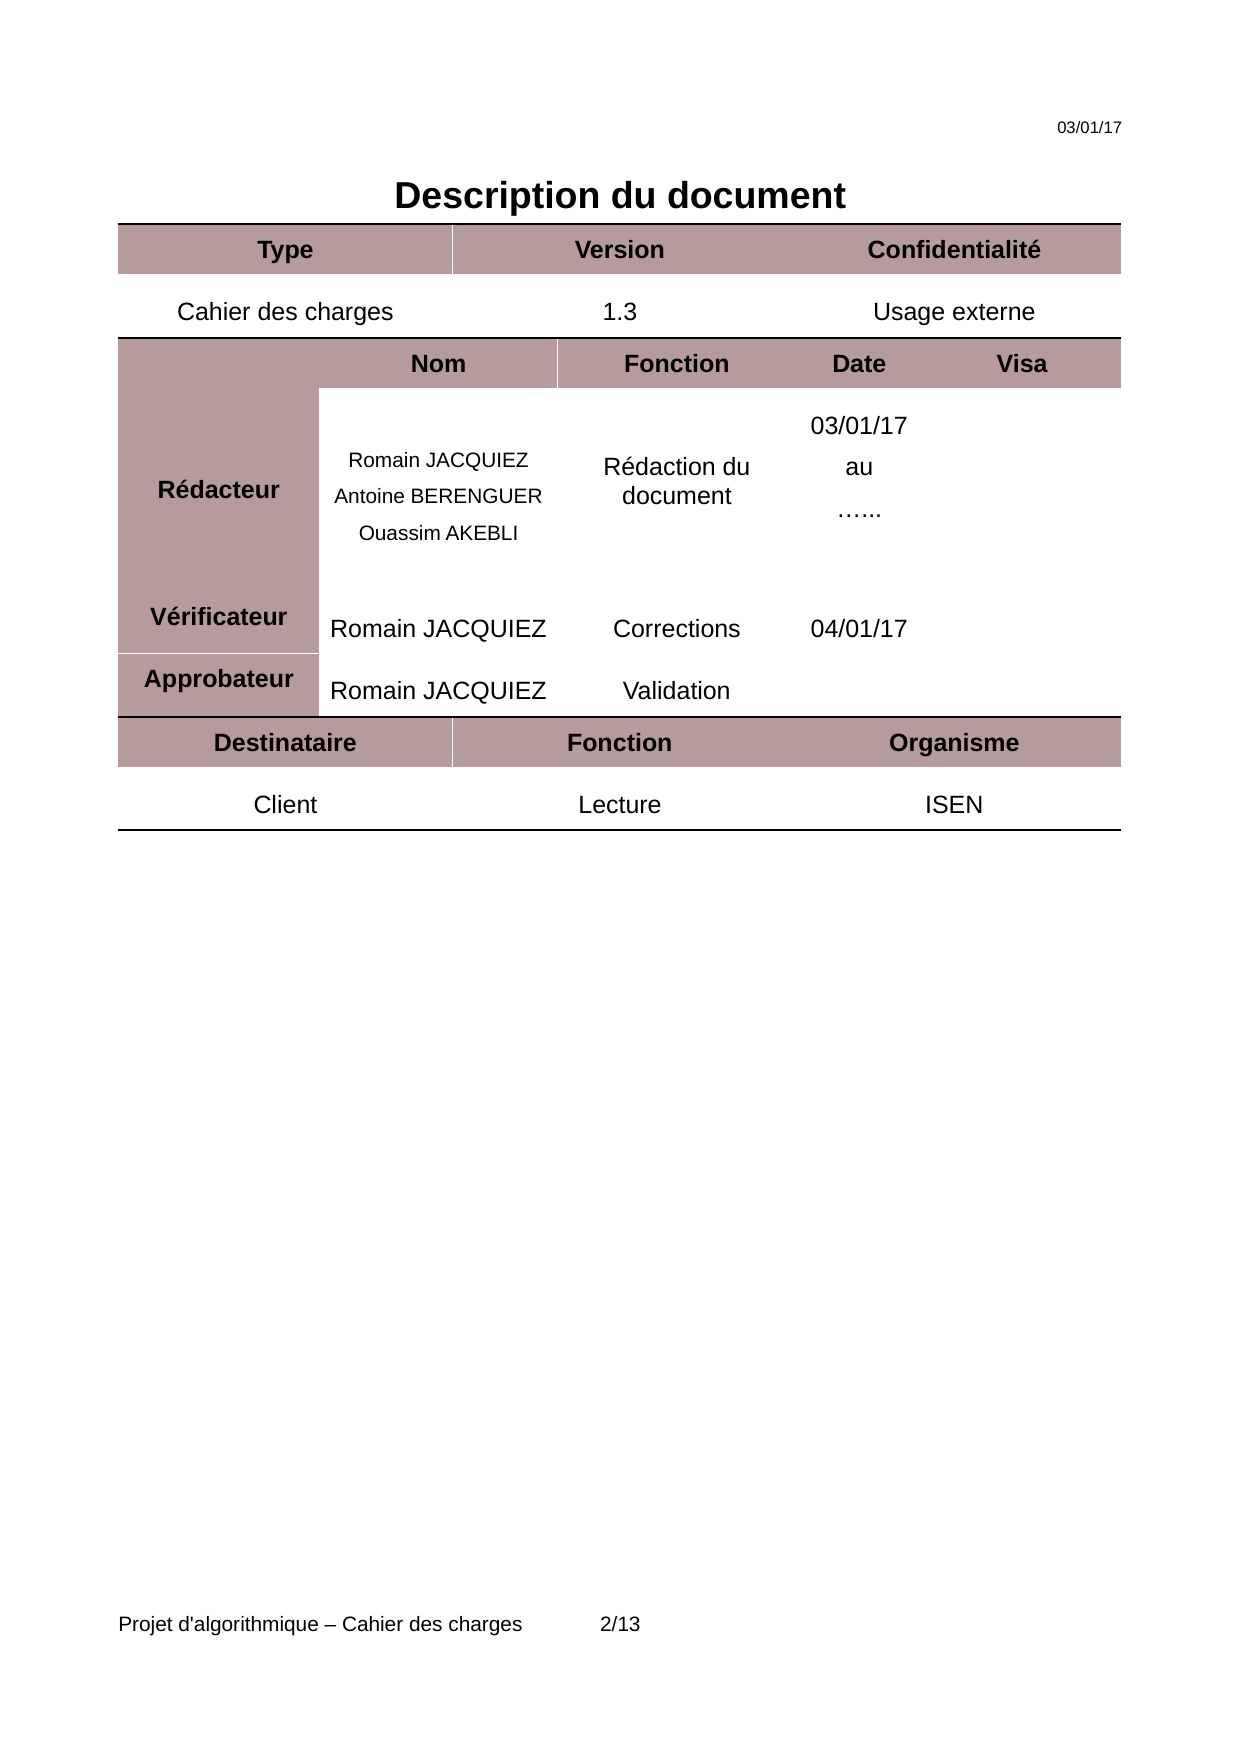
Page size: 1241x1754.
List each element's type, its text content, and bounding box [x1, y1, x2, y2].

table_cell Romain JACQUIEZ Antoine BERENGUER Ouassim AKEBLI [319, 388, 557, 591]
table_cell Nom [319, 339, 557, 388]
table_cell Romain JACQUIEZ [319, 591, 557, 653]
table_cell Visa [922, 339, 1121, 388]
table_cell [922, 654, 1121, 716]
table_cell Lecture [453, 767, 787, 829]
table_cell Organisme [787, 718, 1121, 767]
table_header Confidentialité [787, 225, 1121, 274]
table_cell Rédacteur [118, 388, 319, 591]
table_header Type [118, 225, 452, 274]
table_cell [922, 388, 1121, 591]
table_cell Romain JACQUIEZ [319, 654, 557, 716]
table_cell Validation [558, 654, 796, 716]
table_cell Fonction [453, 718, 787, 767]
table_cell Fonction [558, 339, 796, 388]
table_cell Client [118, 767, 452, 829]
text Description du document [118, 173, 1122, 216]
table_cell [118, 339, 319, 388]
table_cell 1.3 [453, 275, 787, 337]
table_cell [796, 654, 922, 716]
table_cell [922, 591, 1121, 653]
table_cell 03/01/17 au …... [796, 388, 922, 591]
table_header Version [453, 225, 787, 274]
table_cell Approbateur [118, 654, 319, 716]
table_cell Vérificateur [118, 591, 319, 653]
table_cell Destinataire [118, 718, 452, 767]
table_cell Usage externe [787, 275, 1121, 337]
table_cell ISEN [787, 767, 1121, 829]
table_cell Rédaction du document [558, 388, 796, 591]
table_cell Corrections [558, 591, 796, 653]
table_cell 04/01/17 [796, 591, 922, 653]
table_cell Cahier des charges [118, 275, 452, 337]
table_cell Date [796, 339, 922, 388]
